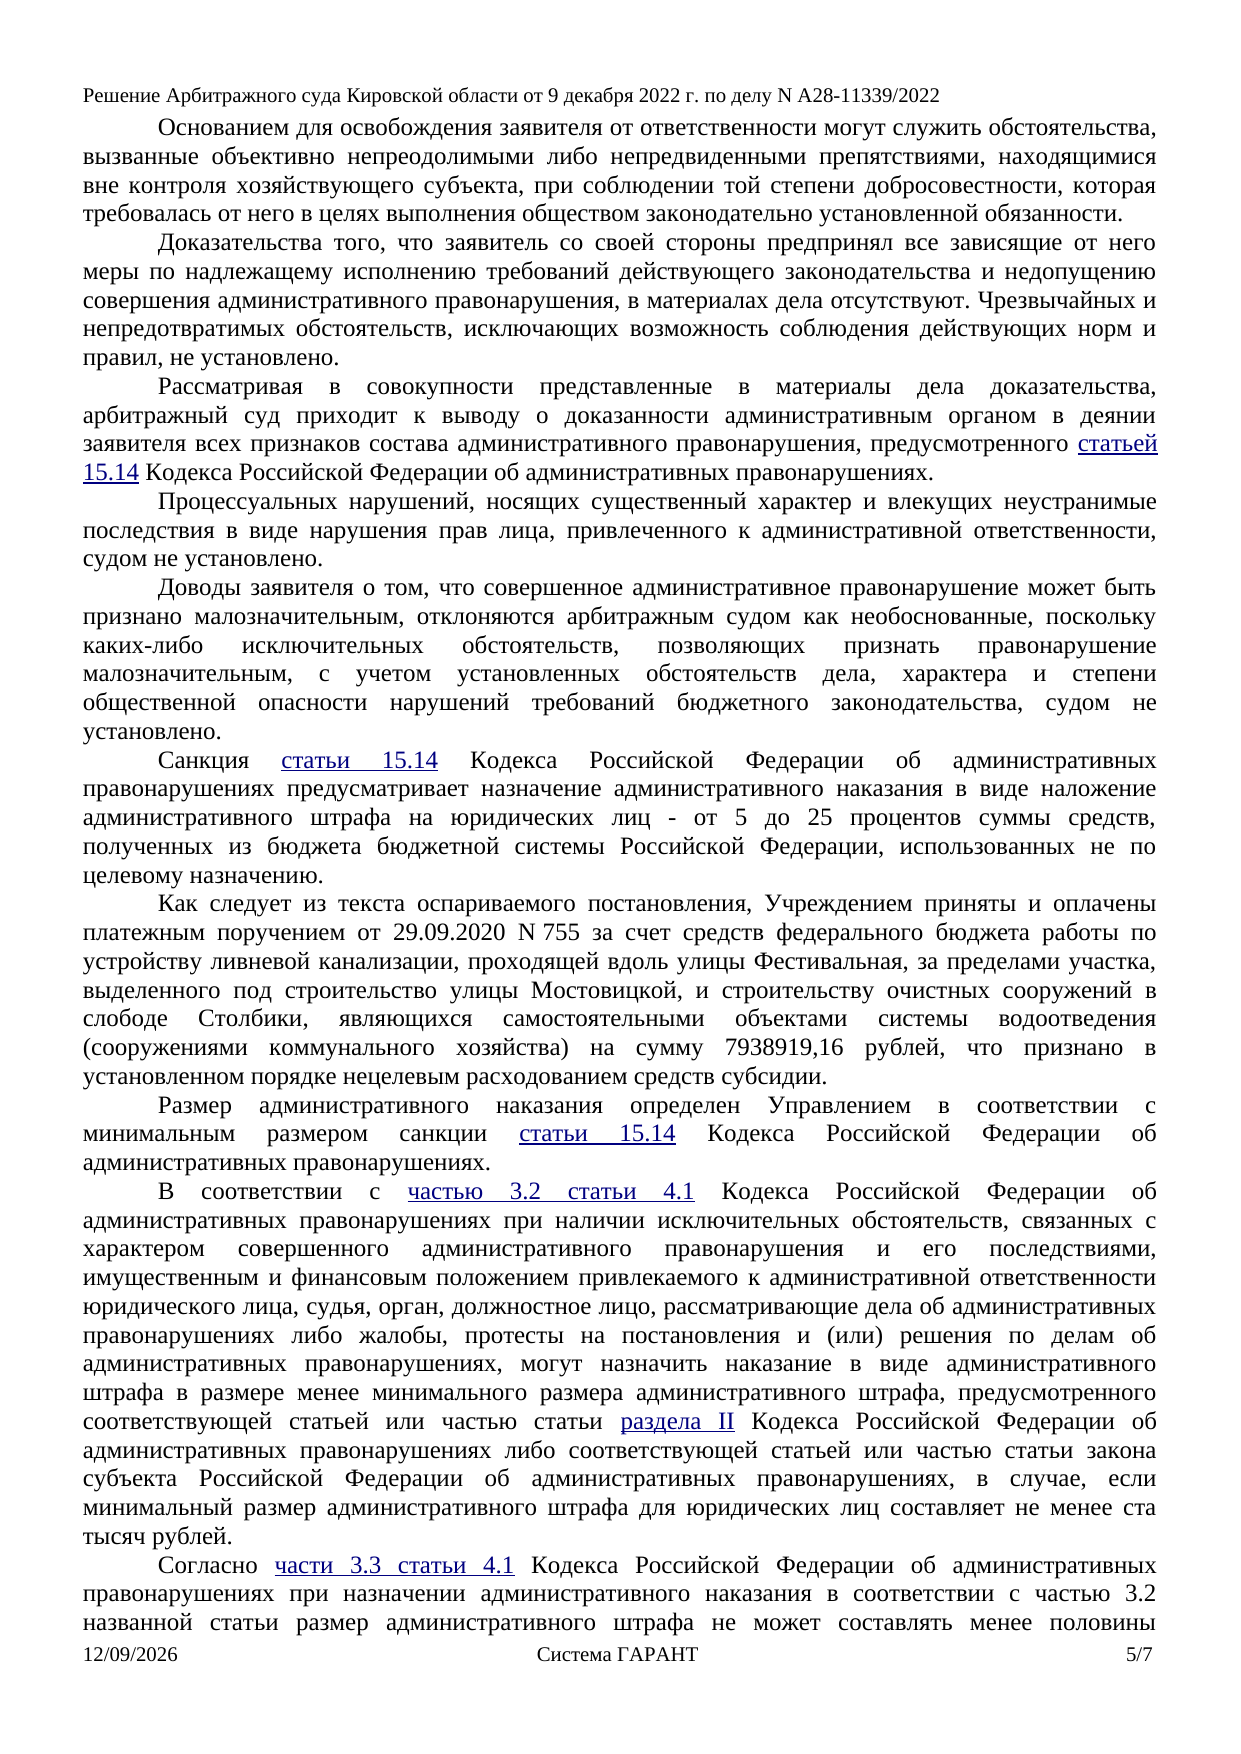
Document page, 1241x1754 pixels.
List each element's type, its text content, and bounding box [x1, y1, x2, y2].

text Доводы заявителя о том, что совершенное административное правонарушение может быть признано малозначительным, отклоняются арбитражным судом как необоснованные, поскольку каких-либо исключительных обстоятельств, позволяющих признать правонарушение малозначительным, с учетом установленных обстоятельств дела, характера и степени общественной опасности нарушений требований бюджетного законодательства, судом не установлено. [83, 572, 1157, 745]
text Основанием для освобождения заявителя от ответственности могут служить обстоятельства, вызванные объективно непреодолимыми либо непредвиденными препятствиями, находящимися вне контроля хозяйствующего субъекта, при соблюдении той степени добросовестности, которая требовалась от него в целях выполнения обществом законодательно установленной обязанности. [83, 112, 1157, 227]
text Рассматривая в совокупности представленные в материалы дела доказательства, арбитражный суд приходит к выводу о доказанности административным органом в деянии заявителя всех признаков состава административного правонарушения, предусмотренного статьей 15.14 Кодекса Российской Федерации об административных правонарушениях. [83, 371, 1157, 486]
text Размер административного наказания определен Управлением в соответствии с минимальным размером санкции статьи 15.14 Кодекса Российской Федерации об административных правонарушениях. [83, 1090, 1157, 1176]
text Санкция статьи 15.14 Кодекса Российской Федерации об административных правонарушениях предусматривает назначение административного наказания в виде наложение административного штрафа на юридических лиц - от 5 до 25 процентов суммы средств, полученных из бюджета бюджетной системы Российской Федерации, использованных не по целевому назначению. [83, 745, 1157, 888]
text Доказательства того, что заявитель со своей стороны предпринял все зависящие от него меры по надлежащему исполнению требований действующего законодательства и недопущению совершения административного правонарушения, в материалах дела отсутствуют. Чрезвычайных и непредотвратимых обстоятельств, исключающих возможность соблюдения действующих норм и правил, не установлено. [83, 227, 1157, 371]
text В соответствии с частью 3.2 статьи 4.1 Кодекса Российской Федерации об административных правонарушениях при наличии исключительных обстоятельств, связанных с характером совершенного административного правонарушения и его последствиями, имущественным и финансовым положением привлекаемого к административной ответственности юридического лица, судья, орган, должностное лицо, рассматривающие дела об административных правонарушениях либо жалобы, протесты на постановления и (или) решения по делам об административных правонарушениях, могут назначить наказание в виде административного штрафа в размере менее минимального размера административного штрафа, предусмотренного соответствующей статьей или частью статьи раздела II Кодекса Российской Федерации об административных правонарушениях либо соответствующей статьей или частью статьи закона субъекта Российской Федерации об административных правонарушениях, в случае, если минимальный размер административного штрафа для юридических лиц составляет не менее ста тысяч рублей. [83, 1176, 1157, 1550]
text Согласно части 3.3 статьи 4.1 Кодекса Российской Федерации об административных правонарушениях при назначении административного наказания в соответствии с частью 3.2 названной статьи размер административного штрафа не может составлять менее половины [83, 1550, 1157, 1636]
text Как следует из текста оспариваемого постановления, Учреждением приняты и оплачены платежным поручением от 29.09.2020 N 755 за счет средств федерального бюджета работы по устройству ливневой канализации, проходящей вдоль улицы Фестивальная, за пределами участка, выделенного под строительство улицы Мостовицкой, и строительству очистных сооружений в слободе Столбики, являющихся самостоятельными объектами системы водоотведения (сооружениями коммунального хозяйства) на сумму 7938919,16 рублей, что признано в установленном порядке нецелевым расходованием средств субсидии. [83, 888, 1157, 1090]
text Процессуальных нарушений, носящих существенный характер и влекущих неустранимые последствия в виде нарушения прав лица, привлеченного к административной ответственности, судом не установлено. [83, 486, 1157, 572]
